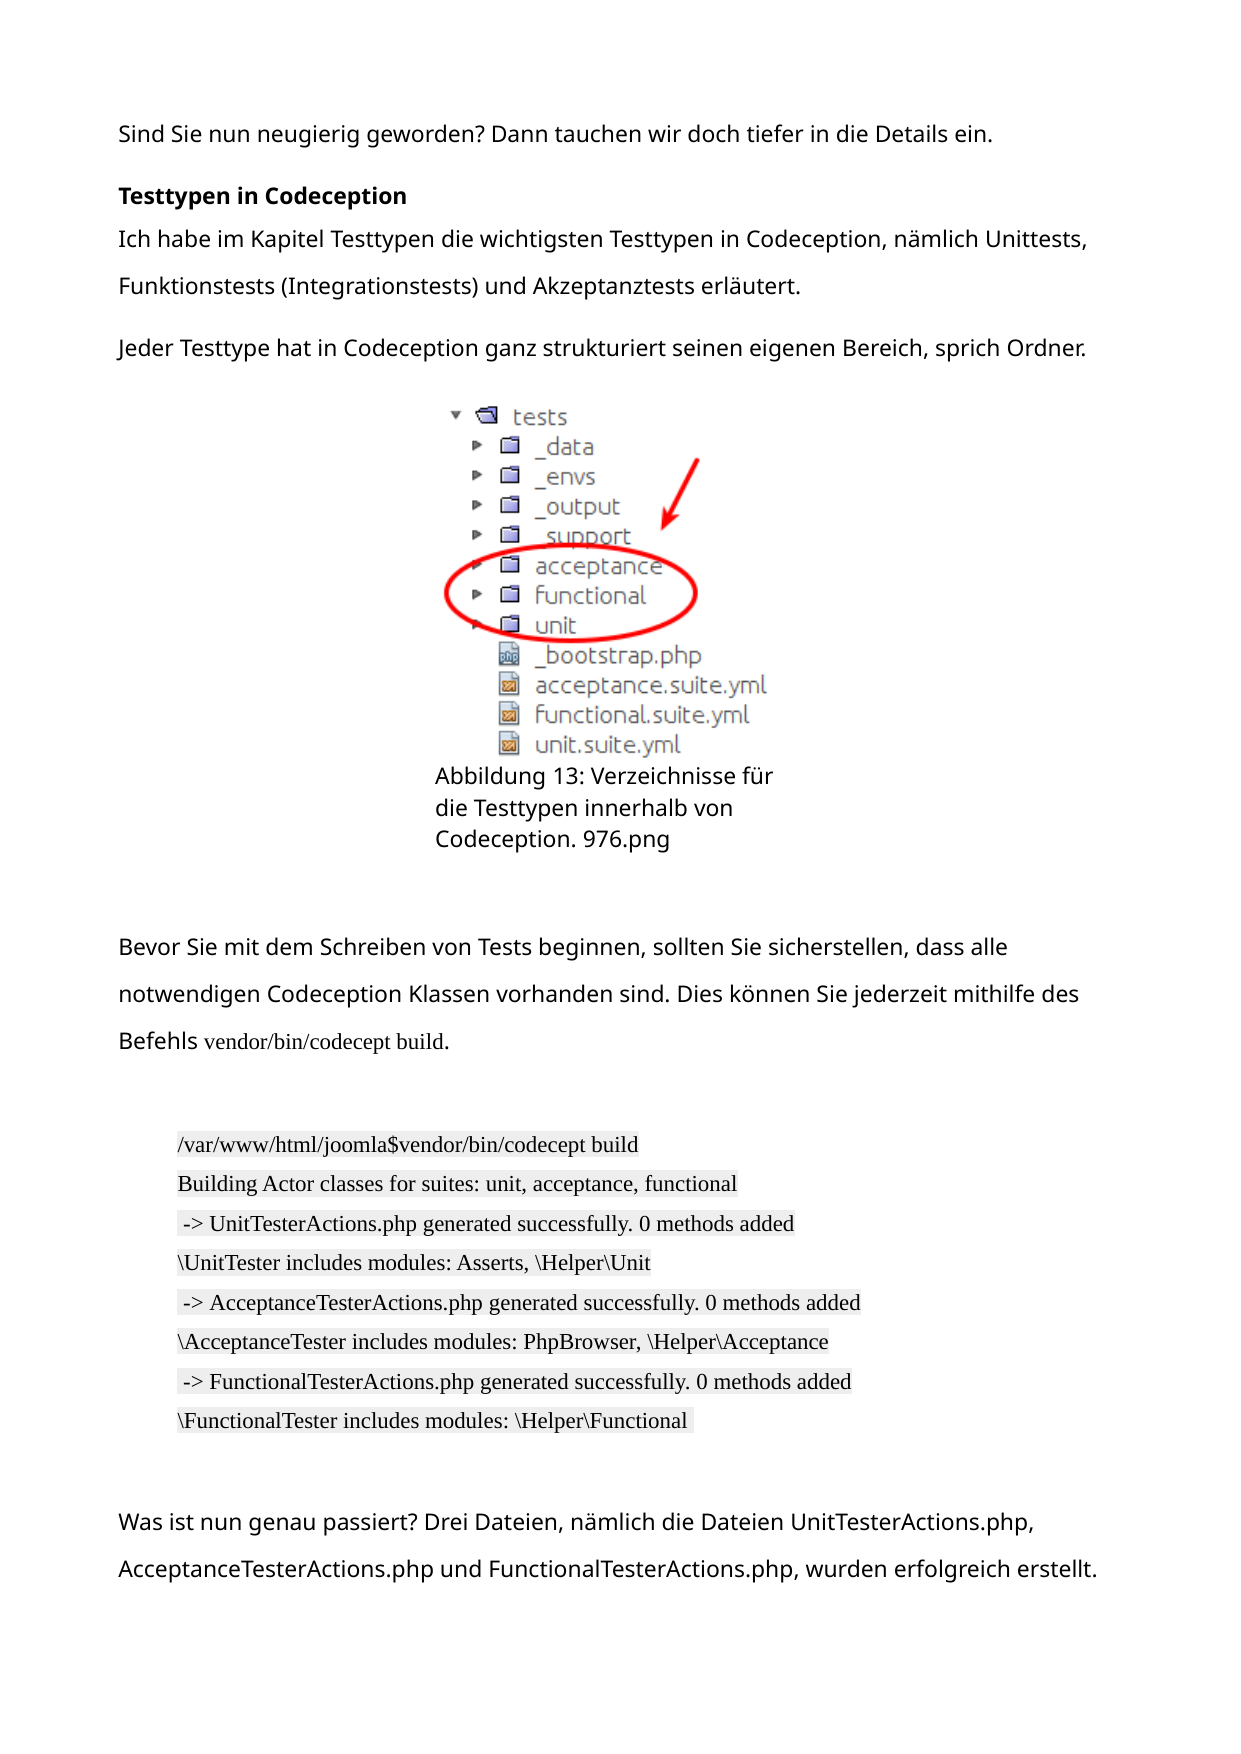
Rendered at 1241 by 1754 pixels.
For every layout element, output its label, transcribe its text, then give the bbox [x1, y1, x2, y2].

text Sind Sie nun neugierig geworden? Dann tauchen wir doch tiefer in die Details ein. [118, 118, 1122, 149]
picture [435, 405, 806, 761]
text Was ist nun genau passiert? Drei Dateien, nämlich die Dateien UnitTesterActions.php, AcceptanceTesterActions.php und FunctionalTesterActions.php, wurden erfolgreich erstellt. [118, 1506, 1122, 1584]
text Ich habe im Kapitel Testtypen die wichtigsten Testtypen in Codeception, nämlich Unittests, Funktionstests (Integrationstests) und Akzeptanztests erläutert. [118, 223, 1122, 301]
text Abbildung 13: Verzeichnisse für die Testtypen innerhalb von Codeception. 976.png [435, 761, 805, 854]
text /var/www/html/joomla$vendor/bin/codecept build Building Actor classes for suites: unit, acceptance, functional -> UnitTesterActions.php generated successfully. 0 methods added \UnitTester includes modules: Asserts, \Helper\Unit -> AcceptanceTesterActions.php generated successfully. 0 methods added \AcceptanceTester includes modules: PhpBrowser, \Helper\Acceptance -> FunctionalTesterActions.php generated successfully. 0 methods added \FunctionalTester includes modules: \Helper\Functional [177, 1131, 1122, 1433]
subtitle Testtypen in Codeception [118, 179, 1122, 211]
text Bevor Sie mit dem Schreiben von Tests beginnen, sollten Sie sicherstellen, dass alle notwendigen Codeception Klassen vorhanden sind. Dies können Sie jederzeit mithilfe des Befehls vendor/bin/codecept build. [118, 931, 1122, 1056]
text Jeder Testtype hat in Codeception ganz strukturiert seinen eigenen Bereich, sprich Ordner. [118, 332, 1122, 363]
